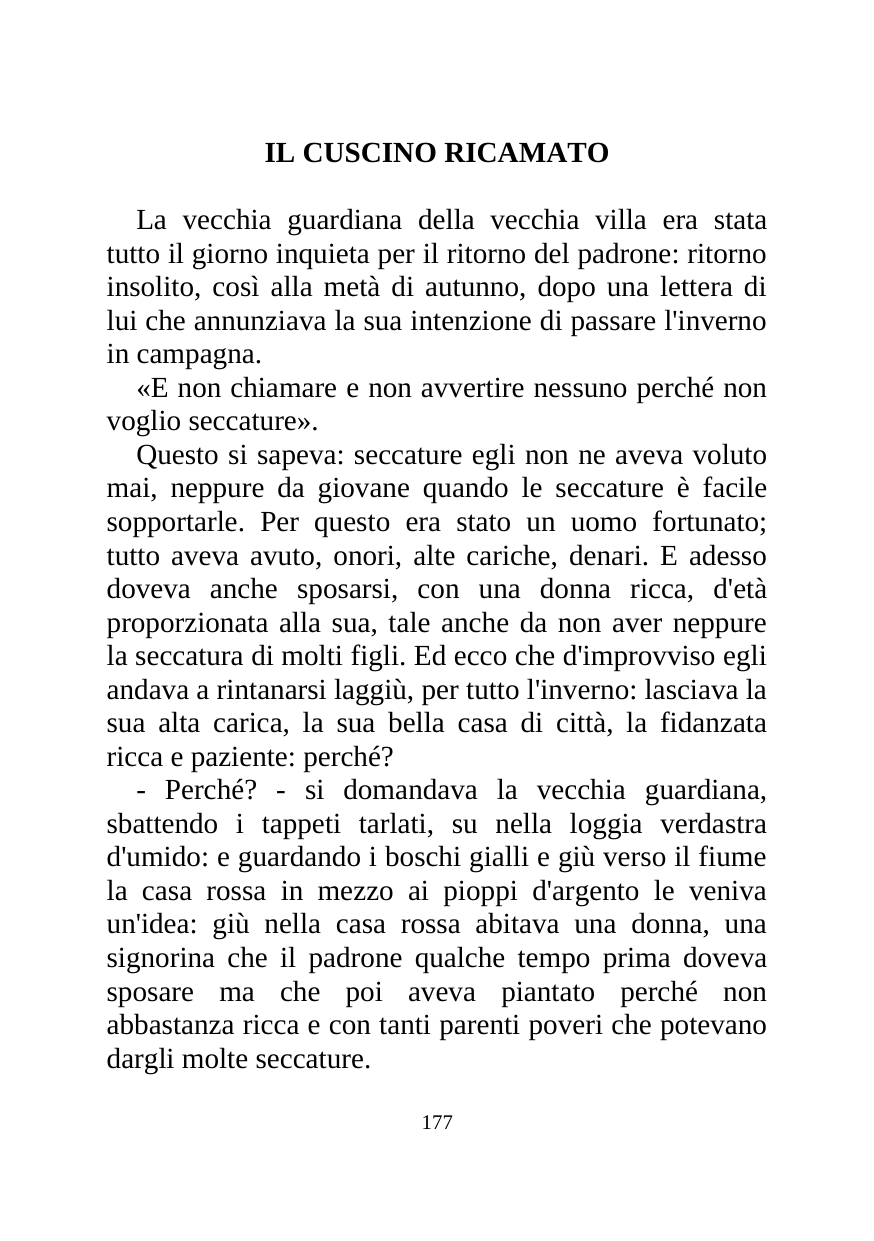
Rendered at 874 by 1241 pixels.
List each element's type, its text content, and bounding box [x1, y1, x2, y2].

text - Perché? - si domandava la vecchia guardiana, sbattendo i tappeti tarlati, su nella loggia verdastra d'umido: e guardando i boschi gialli e giù verso il fiume la casa rossa in mezzo ai pioppi d'argento le veniva un'idea: giù nella casa rossa abitava una donna, una signorina che il padrone qualche tempo prima doveva sposare ma che poi aveva piantato perché non abbastanza ricca e con tanti parenti poveri che potevano dargli molte seccature. [106, 772, 768, 1074]
text Questo si sapeva: seccature egli non ne aveva voluto mai, neppure da giovane quando le seccature è facile sopportarle. Per questo era stato un uomo fortunato; tutto aveva avuto, onori, alte cariche, denari. E adesso doveva anche sposarsi, con una donna ricca, d'età proporzionata alla sua, tale anche da non aver neppure la seccatura di molti figli. Ed ecco che d'improvviso egli andava a rintanarsi laggiù, per tutto l'inverno: lasciava la sua alta carica, la sua bella casa di città, la fidanzata ricca e paziente: perché? [106, 437, 768, 772]
text La vecchia guardiana della vecchia villa era stata tutto il giorno inquieta per il ritorno del padrone: ritorno insolito, così alla metà di autunno, dopo una lettera di lui che annunziava la sua intenzione di passare l'inverno in campagna. [106, 202, 768, 370]
text IL CUSCINO RICAMATO [106, 135, 768, 169]
text «E non chiamare e non avvertire nessuno perché non voglio seccature». [106, 370, 768, 437]
